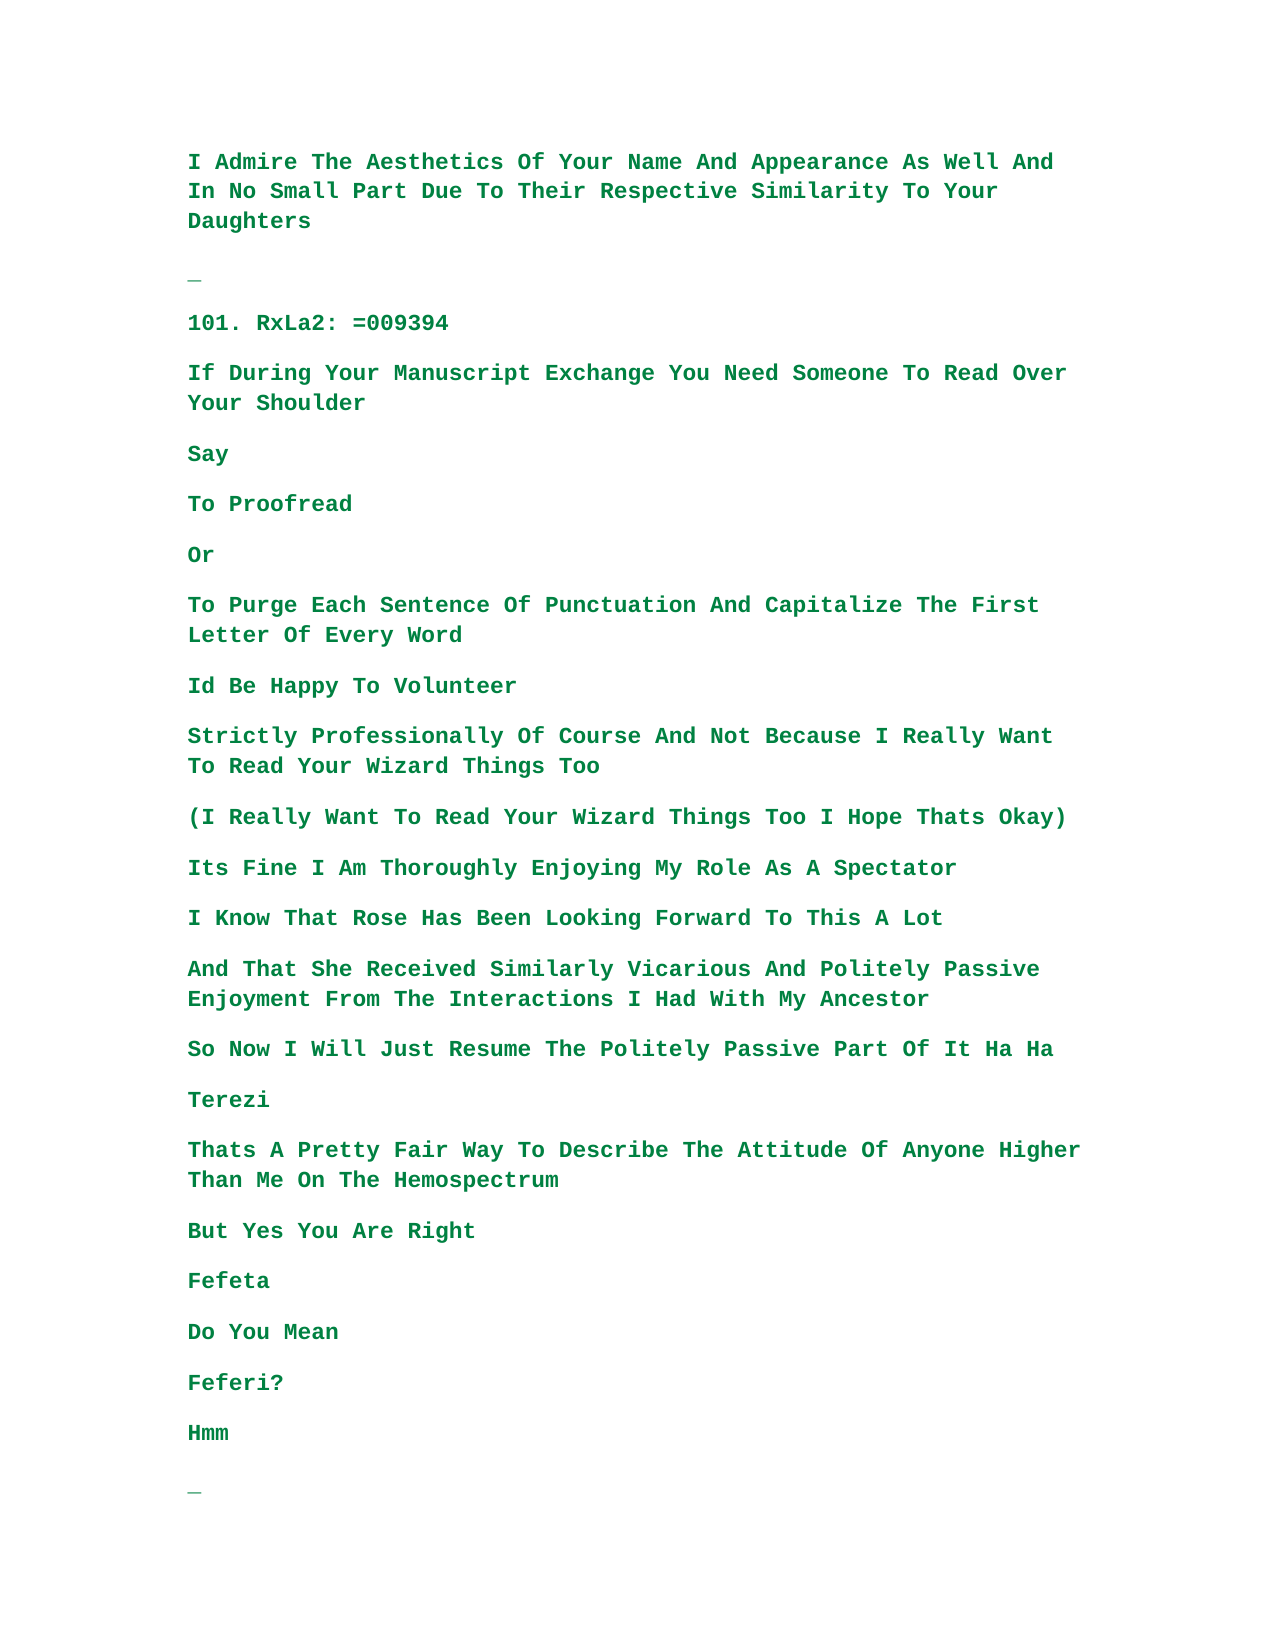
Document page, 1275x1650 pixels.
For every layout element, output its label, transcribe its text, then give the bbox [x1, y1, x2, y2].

text So Now I Will Just Resume The Politely Passive Part Of It Ha Ha [187, 1037, 1087, 1063]
text Hmm [187, 1422, 1087, 1448]
text To Purge Each Sentence Of Punctuation And Capitalize The First Letter Of Every Word [187, 594, 1087, 649]
text (I Really Want To Read Your Wizard Things Too I Hope Thats Okay) [187, 805, 1087, 831]
text Or [187, 543, 1087, 569]
text I Admire The Aesthetics Of Your Name And Appearance As Well And In No Small Part Due To Their Respective Similarity To Your Daughters [187, 150, 1087, 236]
text If During Your Manuscript Exchange You Need Someone To Read Over Your Shoulder [187, 361, 1087, 417]
text And That She Received Similarly Vicarious And Politely Passive Enjoyment From The Interactions I Had With My Ancestor [187, 957, 1087, 1013]
text Its Fine I Am Thoroughly Enjoying My Role As A Spectator [187, 856, 1087, 882]
text Thats A Pretty Fair Way To Describe The Attitude Of Anyone Higher Than Me On The Hemospectrum [187, 1139, 1087, 1194]
text Fefeta [187, 1270, 1087, 1296]
text To Proofread [187, 492, 1087, 518]
text _ [187, 260, 1087, 286]
text Say [187, 442, 1087, 468]
text Do You Mean [187, 1320, 1087, 1346]
text I Know That Rose Has Been Looking Forward To This A Lot [187, 906, 1087, 932]
text 101. RxLa2: =009394 [187, 311, 1087, 337]
text But Yes You Are Right [187, 1219, 1087, 1245]
text Id Be Happy To Volunteer [187, 674, 1087, 700]
text _ [187, 1472, 1087, 1498]
text Strictly Professionally Of Course And Not Because I Really Want To Read Your Wizard Things Too [187, 725, 1087, 781]
text Feferi? [187, 1371, 1087, 1397]
text Terezi [187, 1088, 1087, 1114]
